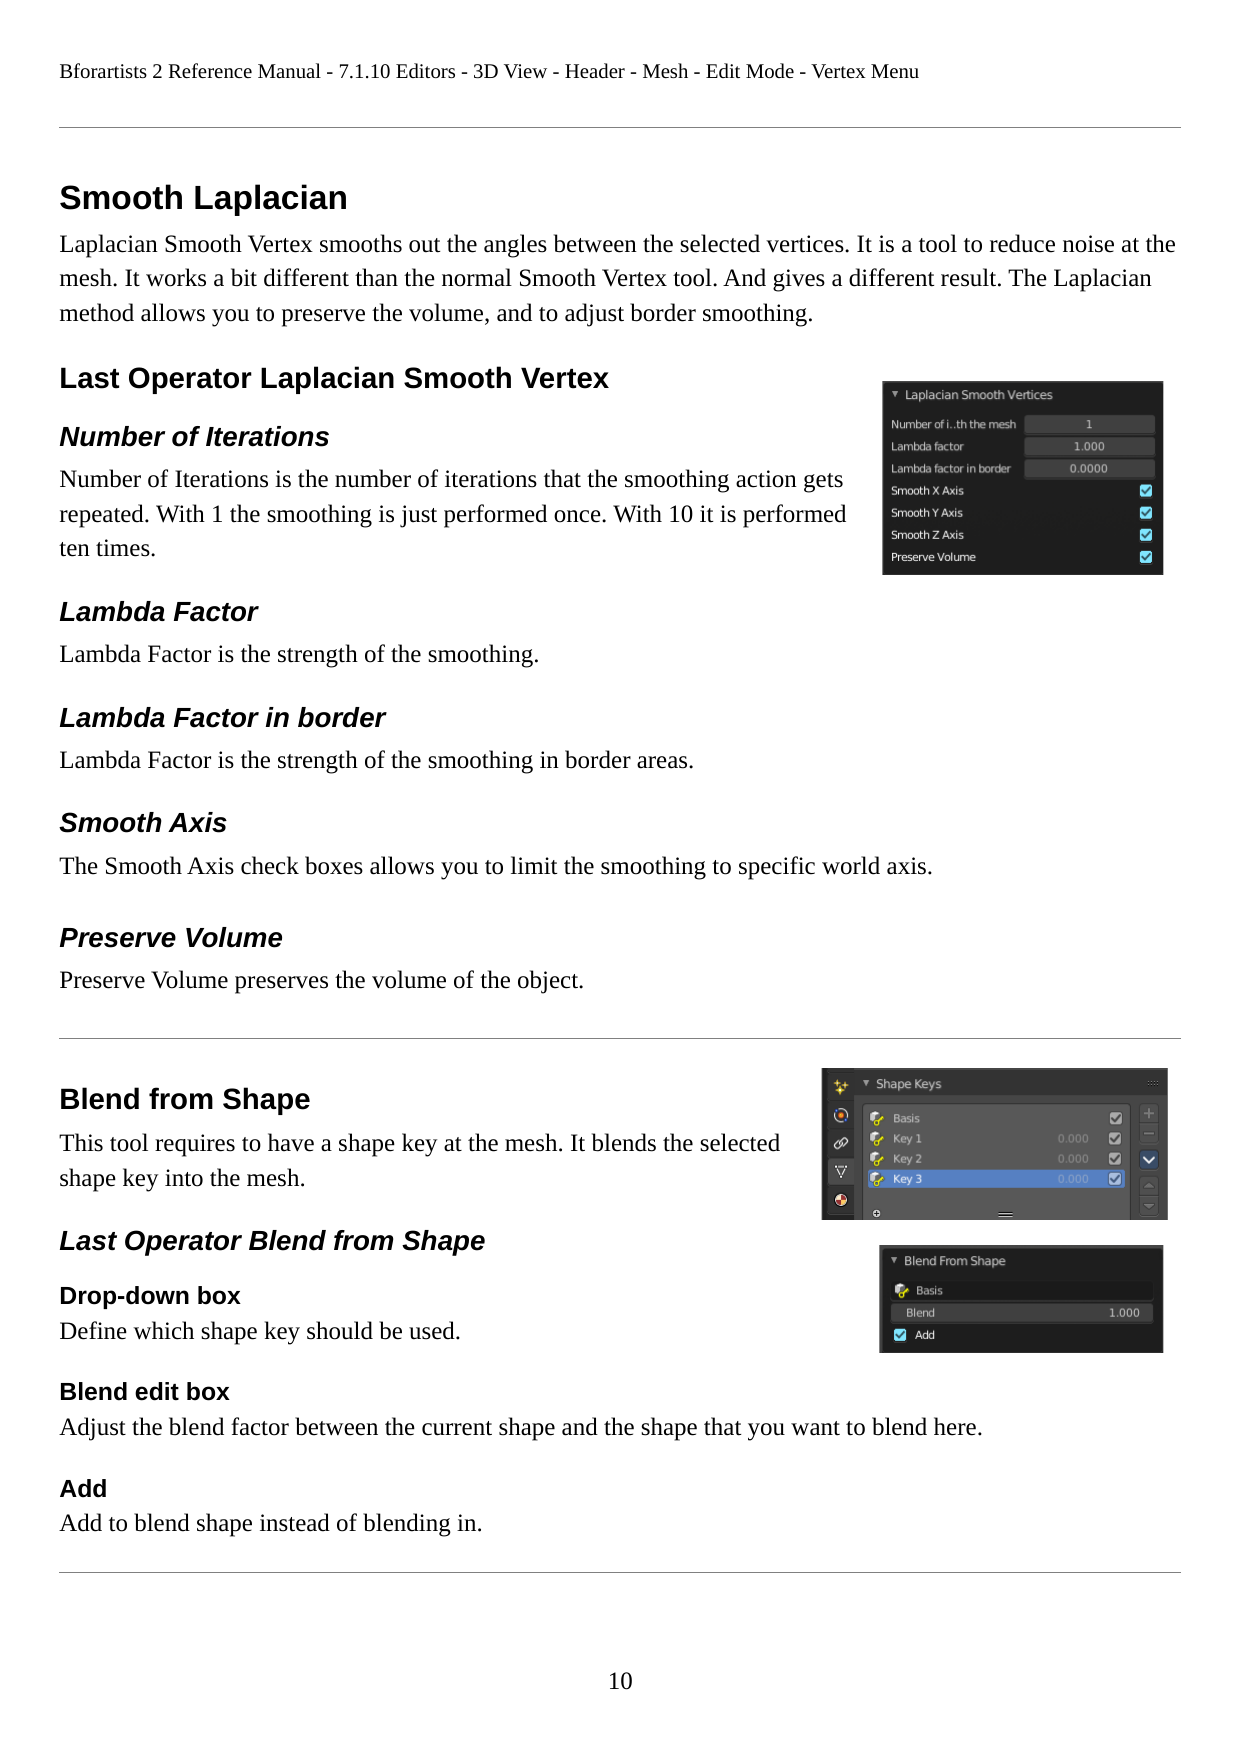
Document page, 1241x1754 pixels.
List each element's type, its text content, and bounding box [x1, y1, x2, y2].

picture [821, 1068, 1168, 1220]
text Laplacian Smooth Vertex smooths out the angles between the selected vertices. It is a tool to reduce noise at the mesh. It works a bit different than the normal Smooth Vertex tool. And gives a different result. The Laplacian method allows you to preserve the volume, and to adjust border smoothing. [59, 229, 1181, 326]
subtitle Lambda Factor in border [59, 701, 1181, 733]
text The Smooth Axis check boxes allows you to limit the smoothing to specific world axis. [59, 851, 1181, 909]
subtitle Blend from Shape [59, 1082, 821, 1116]
text Adjust the blend factor between the current shape and the shape that you want to blend here. [59, 1412, 1181, 1441]
subtitle [1164, 1281, 1181, 1309]
picture [882, 381, 1164, 575]
subtitle Last Operator Laplacian Smooth Vertex [59, 361, 1181, 395]
subtitle Smooth Laplacian [59, 178, 1181, 216]
subtitle Blend edit box [59, 1377, 1181, 1406]
subtitle Lambda Factor [59, 595, 1181, 627]
text Define which shape key should be used. [59, 1316, 879, 1344]
text Lambda Factor is the strength of the smoothing in border areas. [59, 745, 1181, 774]
subtitle Smooth Axis [59, 807, 1181, 839]
text This tool requires to have a shape key at the mesh. It blends the selected shape key into the mesh. [59, 1128, 821, 1191]
text Preserve Volume preserves the volume of the object. [59, 966, 1181, 994]
text Lambda Factor is the strength of the smoothing. [59, 639, 1181, 668]
subtitle Number of Iterations [59, 420, 882, 452]
text Number of Iterations is the number of iterations that the smoothing action gets repeated. With 1 the smoothing is just performed once. With 10 it is performed ten times. [59, 464, 882, 562]
subtitle Preserve Volume [59, 921, 1181, 953]
subtitle Last Operator Blend from Shape [59, 1224, 1181, 1256]
subtitle Add [59, 1474, 1181, 1502]
subtitle Drop-down box [59, 1281, 879, 1309]
picture [879, 1245, 1164, 1353]
subtitle [1168, 1082, 1181, 1116]
subtitle [1164, 420, 1181, 452]
text Add to blend shape instead of blending in. [59, 1508, 1181, 1537]
